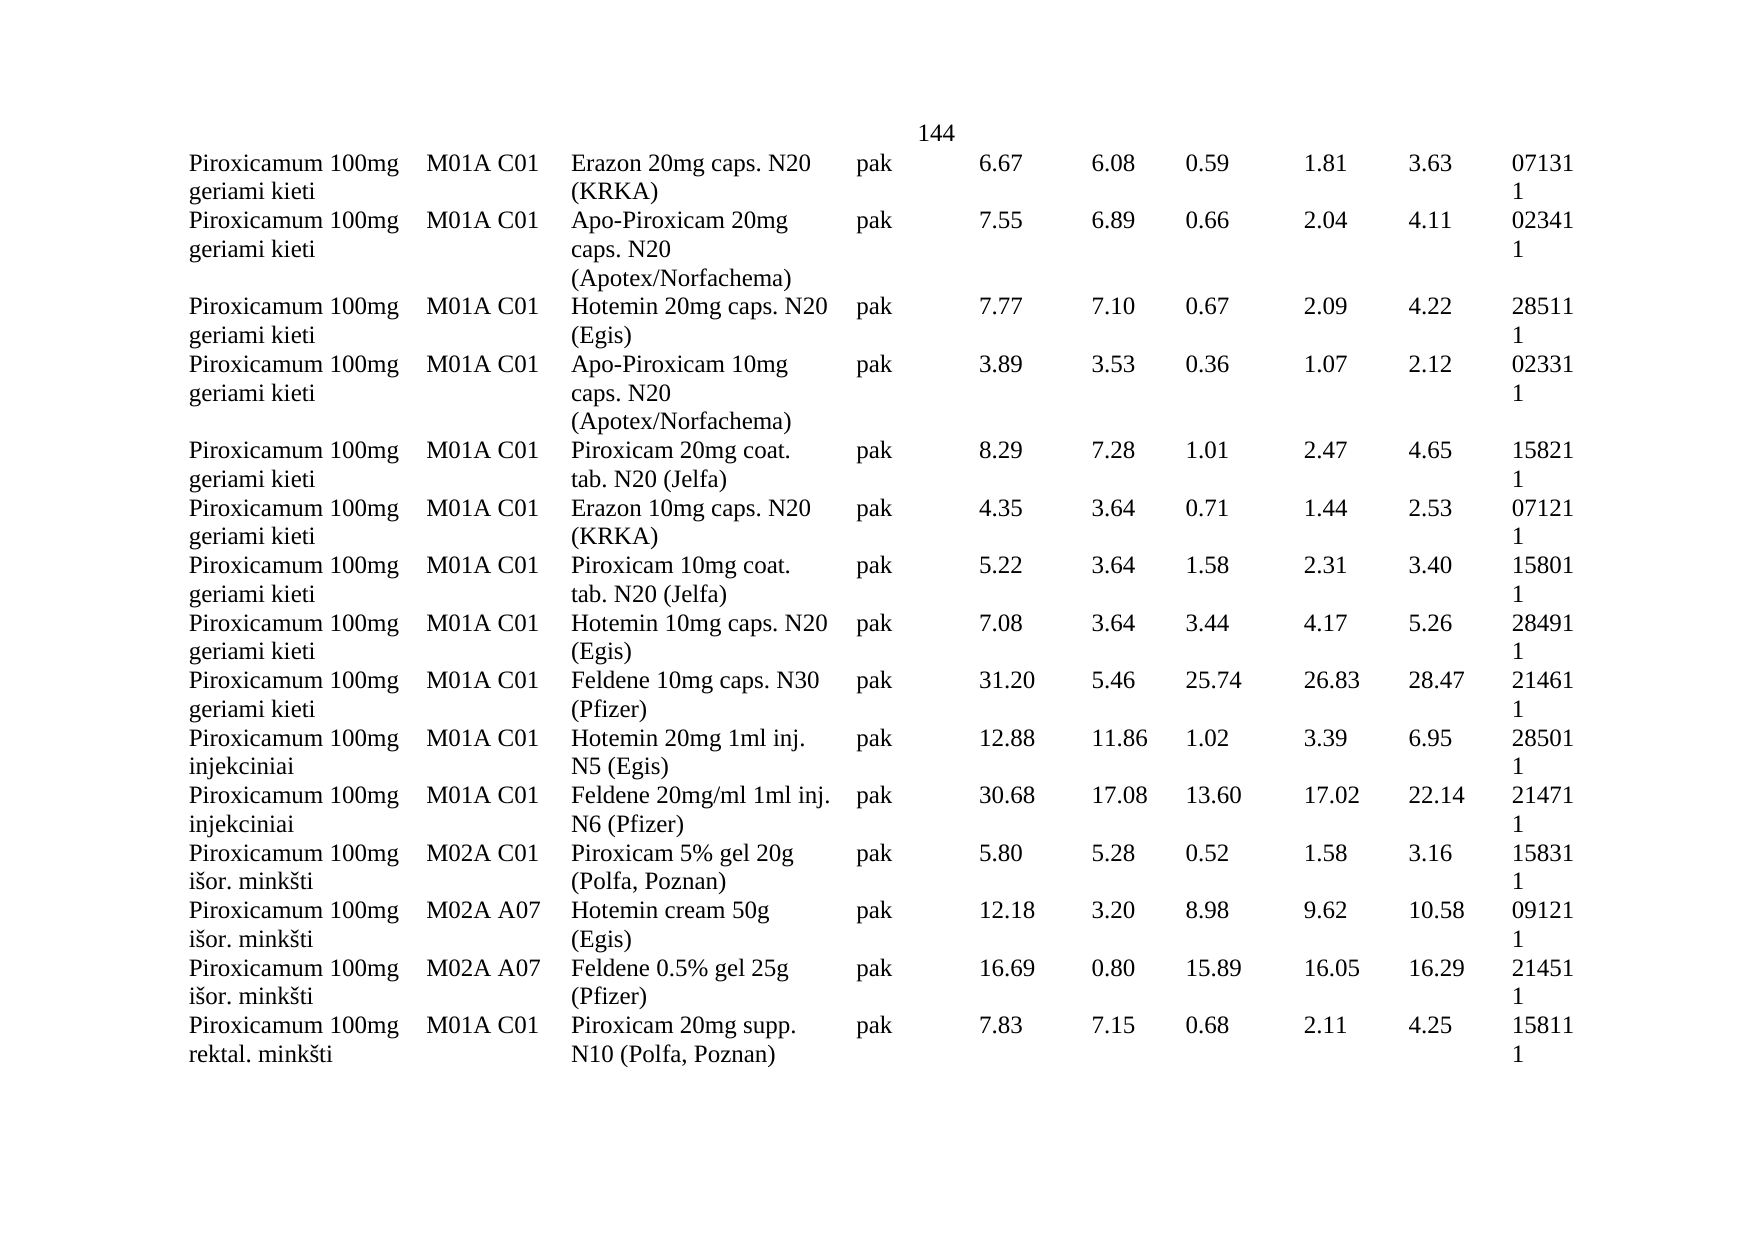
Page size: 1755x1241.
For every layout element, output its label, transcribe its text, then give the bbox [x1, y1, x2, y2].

table_cell Piroxicam 20mg coat. tab. N20 (Jelfa) [560, 435, 845, 493]
table_cell 4.11 [1397, 205, 1500, 291]
table_cell [1589, 148, 1595, 205]
table_cell 1.01 [1174, 435, 1292, 493]
table_cell pak [845, 205, 968, 291]
table_cell 1.58 [1293, 838, 1397, 895]
table_cell 26.83 [1293, 665, 1397, 723]
table_cell [1589, 291, 1595, 349]
table_cell 7.77 [968, 291, 1080, 349]
table_cell 0.36 [1174, 349, 1292, 435]
table_cell pak [845, 665, 968, 723]
table_cell M01A C01 [415, 148, 559, 205]
table_cell 4.35 [968, 493, 1080, 550]
table_cell 071211 [1500, 493, 1589, 550]
table_cell Piroxicamum 100mg išor. minkšti [177, 895, 415, 953]
table_cell M02A A07 [415, 953, 559, 1010]
table_cell 158211 [1500, 435, 1589, 493]
table_cell Hotemin 20mg caps. N20 (Egis) [560, 291, 845, 349]
table_cell pak [845, 953, 968, 1010]
table_cell Piroxicamum 100mg geriami kieti [177, 291, 415, 349]
table_cell Feldene 0.5% gel 25g (Pfizer) [560, 953, 845, 1010]
table_cell 3.64 [1080, 493, 1174, 550]
table_cell 7.10 [1080, 291, 1174, 349]
table_cell 7.15 [1080, 1010, 1174, 1068]
table_cell 214611 [1500, 665, 1595, 723]
table_cell 8.29 [968, 435, 1080, 493]
table_cell Hotemin cream 50g (Egis) [560, 895, 845, 953]
table_cell Piroxicam 20mg supp. N10 (Polfa, Poznan) [560, 1010, 845, 1068]
table_cell 6.95 [1397, 723, 1500, 780]
table_cell Piroxicamum 100mg geriami kieti [177, 349, 415, 435]
table_cell 1.81 [1293, 148, 1397, 205]
table_cell 17.08 [1080, 780, 1174, 838]
table_cell M01A C01 [415, 435, 559, 493]
table_cell M02A A07 [415, 895, 559, 953]
table_cell 2.12 [1397, 349, 1500, 435]
table_cell 284911 [1500, 608, 1595, 665]
table_cell 2.53 [1397, 493, 1500, 550]
table_cell M01A C01 [415, 291, 559, 349]
table_cell Apo-Piroxicam 20mg caps. N20 (Apotex/Norfachema) [560, 205, 845, 291]
table_cell M01A C01 [415, 1010, 559, 1068]
table_cell Piroxicamum 100mg geriami kieti [177, 665, 415, 723]
table_cell 158111 [1500, 1010, 1595, 1068]
table_cell 9.62 [1293, 895, 1397, 953]
table_cell 7.08 [968, 608, 1080, 665]
table_cell M01A C01 [415, 205, 559, 291]
table_cell 2.04 [1293, 205, 1397, 291]
table_cell 6.08 [1080, 148, 1174, 205]
table_cell Apo-Piroxicam 10mg caps. N20 (Apotex/Norfachema) [560, 349, 845, 435]
table_cell 6.67 [968, 148, 1080, 205]
table_cell [1589, 493, 1595, 550]
table_cell 158311 [1500, 838, 1595, 895]
table_cell pak [845, 838, 968, 895]
table_cell 2.31 [1293, 550, 1397, 608]
table_cell 17.02 [1293, 780, 1397, 838]
table_cell 5.46 [1080, 665, 1174, 723]
table_cell 22.14 [1397, 780, 1500, 838]
table_cell 4.22 [1397, 291, 1500, 349]
table_cell 023311 [1500, 349, 1589, 435]
table_cell 091211 [1500, 895, 1595, 953]
table_cell M02A C01 [415, 838, 559, 895]
table_cell 5.26 [1397, 608, 1500, 665]
table_cell 3.53 [1080, 349, 1174, 435]
table_cell 285111 [1500, 291, 1589, 349]
table_cell pak [845, 291, 968, 349]
table_cell Piroxicamum 100mg geriami kieti [177, 205, 415, 291]
table_cell pak [845, 550, 968, 608]
table_cell pak [845, 435, 968, 493]
table_cell 3.44 [1174, 608, 1292, 665]
table_cell 7.55 [968, 205, 1080, 291]
table_cell pak [845, 148, 968, 205]
table_cell 5.28 [1080, 838, 1174, 895]
table_cell 3.40 [1397, 550, 1500, 608]
table_cell 3.64 [1080, 608, 1174, 665]
table_cell 214511 [1500, 953, 1595, 1010]
table_cell 0.67 [1174, 291, 1292, 349]
table_cell 3.39 [1293, 723, 1397, 780]
table_cell 15.89 [1174, 953, 1292, 1010]
table_cell 0.59 [1174, 148, 1292, 205]
table_cell 023411 [1500, 205, 1589, 291]
table_cell 3.63 [1397, 148, 1500, 205]
table_cell pak [845, 1010, 968, 1068]
table_cell M01A C01 [415, 550, 559, 608]
table_cell 2.09 [1293, 291, 1397, 349]
table_cell Piroxicamum 100mg išor. minkšti [177, 953, 415, 1010]
table_cell Piroxicamum 100mg injekciniai [177, 723, 415, 780]
table_cell 3.64 [1080, 550, 1174, 608]
table_cell 1.58 [1174, 550, 1292, 608]
table_cell 5.80 [968, 838, 1080, 895]
table_cell 28.47 [1397, 665, 1500, 723]
table_cell 3.89 [968, 349, 1080, 435]
table_cell M01A C01 [415, 780, 559, 838]
table_cell 16.69 [968, 953, 1080, 1010]
table_cell Piroxicamum 100mg geriami kieti [177, 148, 415, 205]
table_cell 1.44 [1293, 493, 1397, 550]
table_cell Piroxicam 5% gel 20g (Polfa, Poznan) [560, 838, 845, 895]
table_cell Piroxicam 10mg coat. tab. N20 (Jelfa) [560, 550, 845, 608]
table_cell 071311 [1500, 148, 1589, 205]
table_cell Piroxicamum 100mg geriami kieti [177, 608, 415, 665]
table_cell 3.16 [1397, 838, 1500, 895]
table_cell Piroxicamum 100mg geriami kieti [177, 435, 415, 493]
table_cell Piroxicamum 100mg injekciniai [177, 780, 415, 838]
table_cell Feldene 10mg caps. N30 (Pfizer) [560, 665, 845, 723]
table_cell 5.22 [968, 550, 1080, 608]
table_cell M01A C01 [415, 665, 559, 723]
table_cell 16.05 [1293, 953, 1397, 1010]
table_cell 2.47 [1293, 435, 1397, 493]
table_cell 0.68 [1174, 1010, 1292, 1068]
table_cell pak [845, 895, 968, 953]
table_cell pak [845, 608, 968, 665]
table_cell 3.20 [1080, 895, 1174, 953]
table_cell 16.29 [1397, 953, 1500, 1010]
table_cell 0.80 [1080, 953, 1174, 1010]
table_cell Feldene 20mg/ml 1ml inj. N6 (Pfizer) [560, 780, 845, 838]
table_cell 158011 [1500, 550, 1595, 608]
table_cell 0.52 [1174, 838, 1292, 895]
table_cell 8.98 [1174, 895, 1292, 953]
table_cell 25.74 [1174, 665, 1292, 723]
table_cell 10.58 [1397, 895, 1500, 953]
table_cell 4.17 [1293, 608, 1397, 665]
table_cell Erazon 10mg caps. N20 (KRKA) [560, 493, 845, 550]
table_cell M01A C01 [415, 723, 559, 780]
table_cell 0.66 [1174, 205, 1292, 291]
table_cell Hotemin 20mg 1ml inj. N5 (Egis) [560, 723, 845, 780]
table_cell 4.25 [1397, 1010, 1500, 1068]
table_cell Erazon 20mg caps. N20 (KRKA) [560, 148, 845, 205]
table_cell Hotemin 10mg caps. N20 (Egis) [560, 608, 845, 665]
table_cell Piroxicamum 100mg geriami kieti [177, 550, 415, 608]
table_cell 13.60 [1174, 780, 1292, 838]
table_cell 12.18 [968, 895, 1080, 953]
table_cell 7.83 [968, 1010, 1080, 1068]
table_cell 1.02 [1174, 723, 1292, 780]
table_cell 30.68 [968, 780, 1080, 838]
table_cell M01A C01 [415, 349, 559, 435]
table_cell Piroxicamum 100mg išor. minkšti [177, 838, 415, 895]
table_cell [1589, 349, 1595, 435]
table_cell pak [845, 723, 968, 780]
table_cell 7.28 [1080, 435, 1174, 493]
table_cell 31.20 [968, 665, 1080, 723]
table_cell M01A C01 [415, 493, 559, 550]
table_cell 12.88 [968, 723, 1080, 780]
table_cell pak [845, 493, 968, 550]
table_cell Piroxicamum 100mg geriami kieti [177, 493, 415, 550]
table_cell 214711 [1500, 780, 1595, 838]
table_cell pak [845, 349, 968, 435]
table_cell pak [845, 780, 968, 838]
table_cell 2.11 [1293, 1010, 1397, 1068]
table_cell 4.65 [1397, 435, 1500, 493]
table_cell [1589, 435, 1595, 493]
table_cell 0.71 [1174, 493, 1292, 550]
table_cell 285011 [1500, 723, 1595, 780]
table_cell 1.07 [1293, 349, 1397, 435]
table_cell 6.89 [1080, 205, 1174, 291]
table_cell [1589, 205, 1595, 291]
table_cell 11.86 [1080, 723, 1174, 780]
table_cell M01A C01 [415, 608, 559, 665]
table_cell Piroxicamum 100mg rektal. minkšti [177, 1010, 415, 1068]
